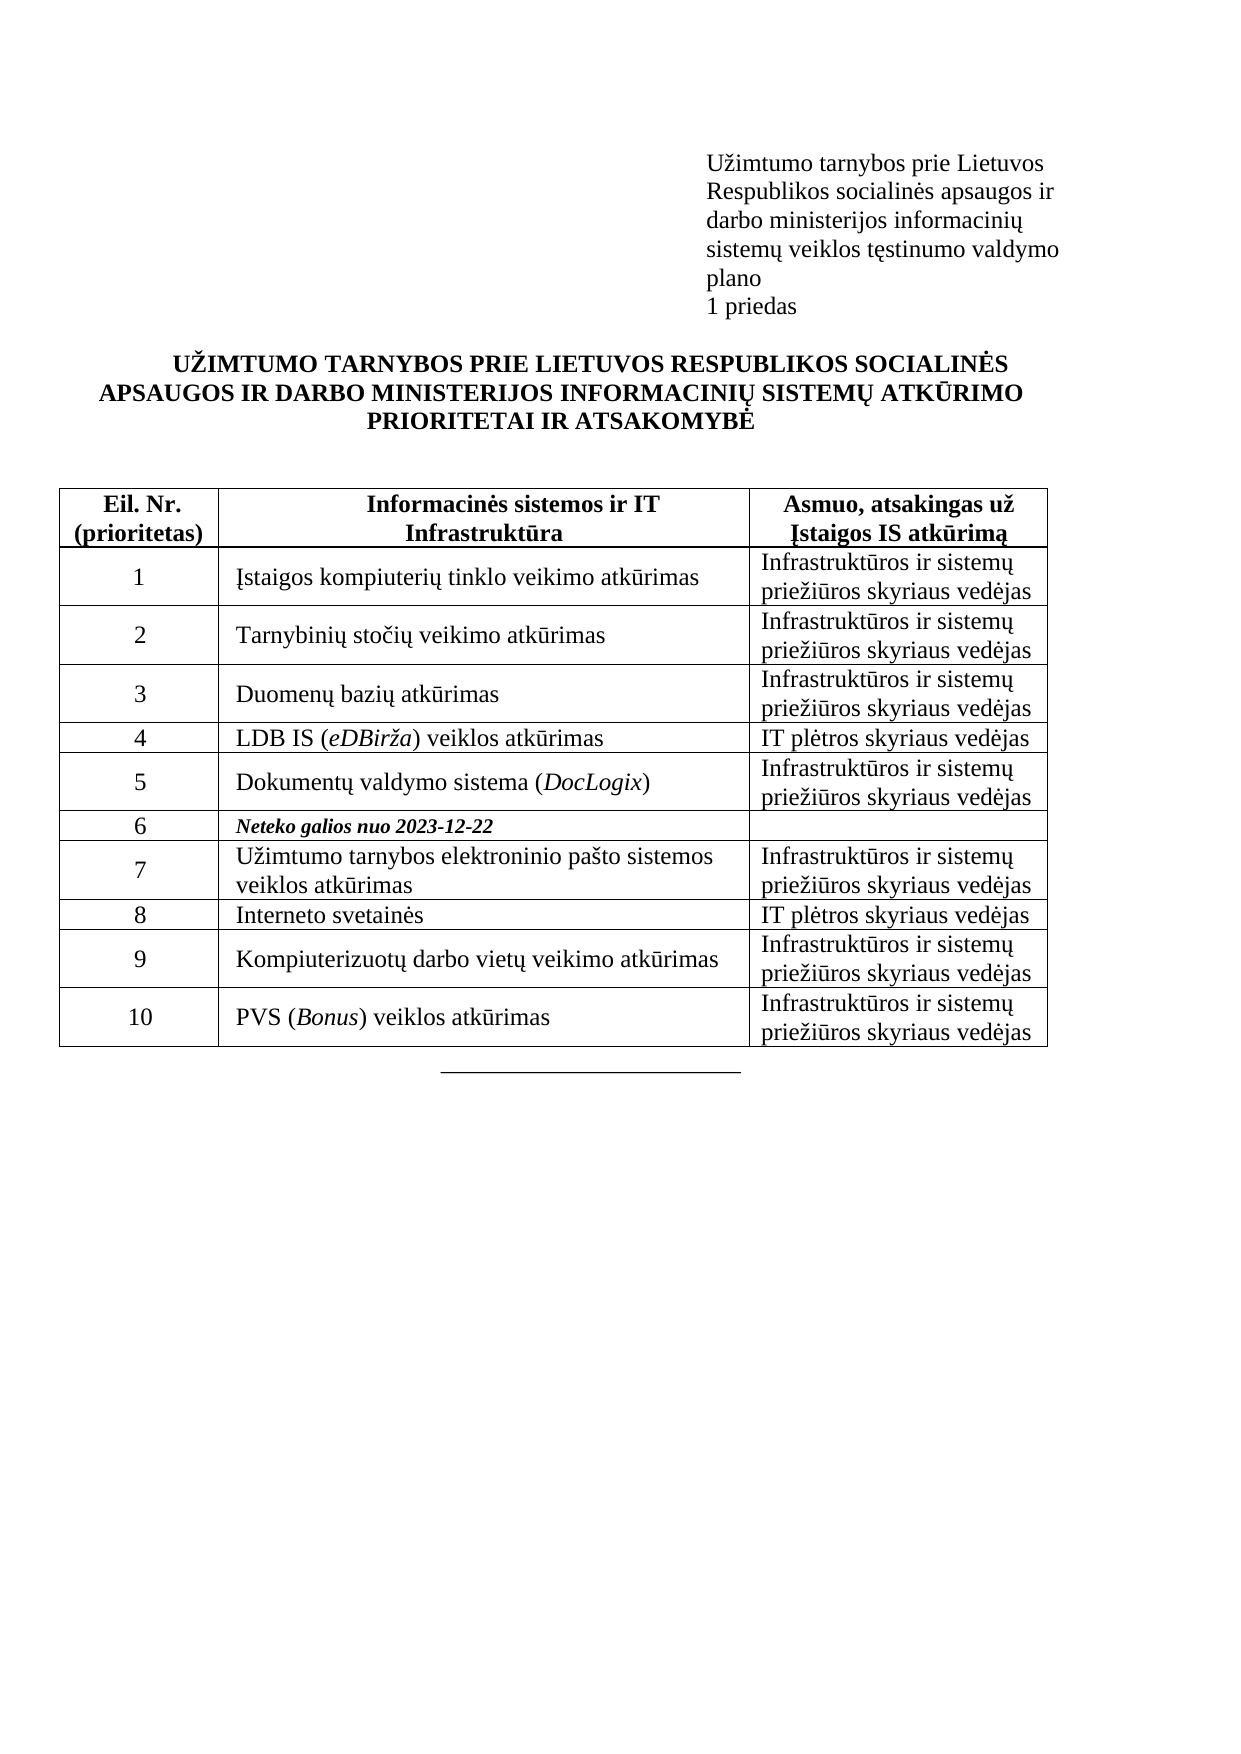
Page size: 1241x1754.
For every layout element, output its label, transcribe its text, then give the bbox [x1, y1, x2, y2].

table_header Informacinės sistemos ir IT Infrastruktūra [219, 489, 749, 546]
table_header Asmuo, atsakingas už Įstaigos IS atkūrimą [750, 489, 1047, 546]
text ________________________ [59, 1047, 1063, 1075]
table_cell 9 [60, 930, 218, 987]
table_cell Infrastruktūros ir sistemų priežiūros skyriaus vedėjas [750, 930, 1047, 987]
table_cell LDB IS (eDBirža) veiklos atkūrimas [219, 723, 749, 752]
table_cell Infrastruktūros ir sistemų priežiūros skyriaus vedėjas [750, 988, 1047, 1046]
table_cell 10 [60, 988, 218, 1046]
table_cell IT plėtros skyriaus vedėjas [750, 900, 1047, 928]
table_cell 2 [60, 606, 218, 663]
table_cell 4 [60, 723, 218, 752]
table_cell Dokumentų valdymo sistema (DocLogix) [219, 753, 749, 810]
table_cell IT plėtros skyriaus vedėjas [750, 723, 1047, 752]
table_cell Tarnybinių stočių veikimo atkūrimas [219, 606, 749, 663]
text Užimtumo tarnybos prie Lietuvos Respublikos socialinės apsaugos ir darbo ministerijos informacinių sistemų veiklos tęstinumo valdymo plano [706, 148, 1063, 291]
text 1 priedas [706, 291, 1063, 320]
table_cell 8 [60, 900, 218, 928]
table_cell Kompiuterizuotų darbo vietų veikimo atkūrimas [219, 930, 749, 987]
table_cell 5 [60, 753, 218, 810]
table_cell Duomenų bazių atkūrimas [219, 665, 749, 722]
table_cell Neteko galios nuo 2023-12-22 [219, 811, 749, 840]
table_cell Interneto svetainės [219, 900, 749, 928]
table_cell Infrastruktūros ir sistemų priežiūros skyriaus vedėjas [750, 841, 1047, 899]
text UŽIMTUMO TARNYBOS PRIE LIETUVOS RESPUBLIKOS SOCIALINĖS APSAUGOS IR DARBO MINISTERIJOS INFORMACINIŲ SISTEMŲ ATKŪRIMO PRIORITETAI IR ATSAKOMYBĖ [59, 349, 1063, 435]
table_cell Įstaigos kompiuterių tinklo veikimo atkūrimas [219, 548, 749, 605]
table_header Eil. Nr. (prioritetas) [60, 489, 218, 546]
table_cell Infrastruktūros ir sistemų priežiūros skyriaus vedėjas [750, 753, 1047, 810]
table_cell 7 [60, 841, 218, 899]
table_cell Infrastruktūros ir sistemų priežiūros skyriaus vedėjas [750, 548, 1047, 605]
table_cell Infrastruktūros ir sistemų priežiūros skyriaus vedėjas [750, 665, 1047, 722]
table_cell 1 [60, 548, 218, 605]
table_cell 6 [60, 811, 218, 840]
table_cell PVS (Bonus) veiklos atkūrimas [219, 988, 749, 1046]
table_cell [750, 811, 1047, 840]
table_cell 3 [60, 665, 218, 722]
table_cell Užimtumo tarnybos elektroninio pašto sistemos veiklos atkūrimas [219, 841, 749, 899]
table_cell Infrastruktūros ir sistemų priežiūros skyriaus vedėjas [750, 606, 1047, 663]
